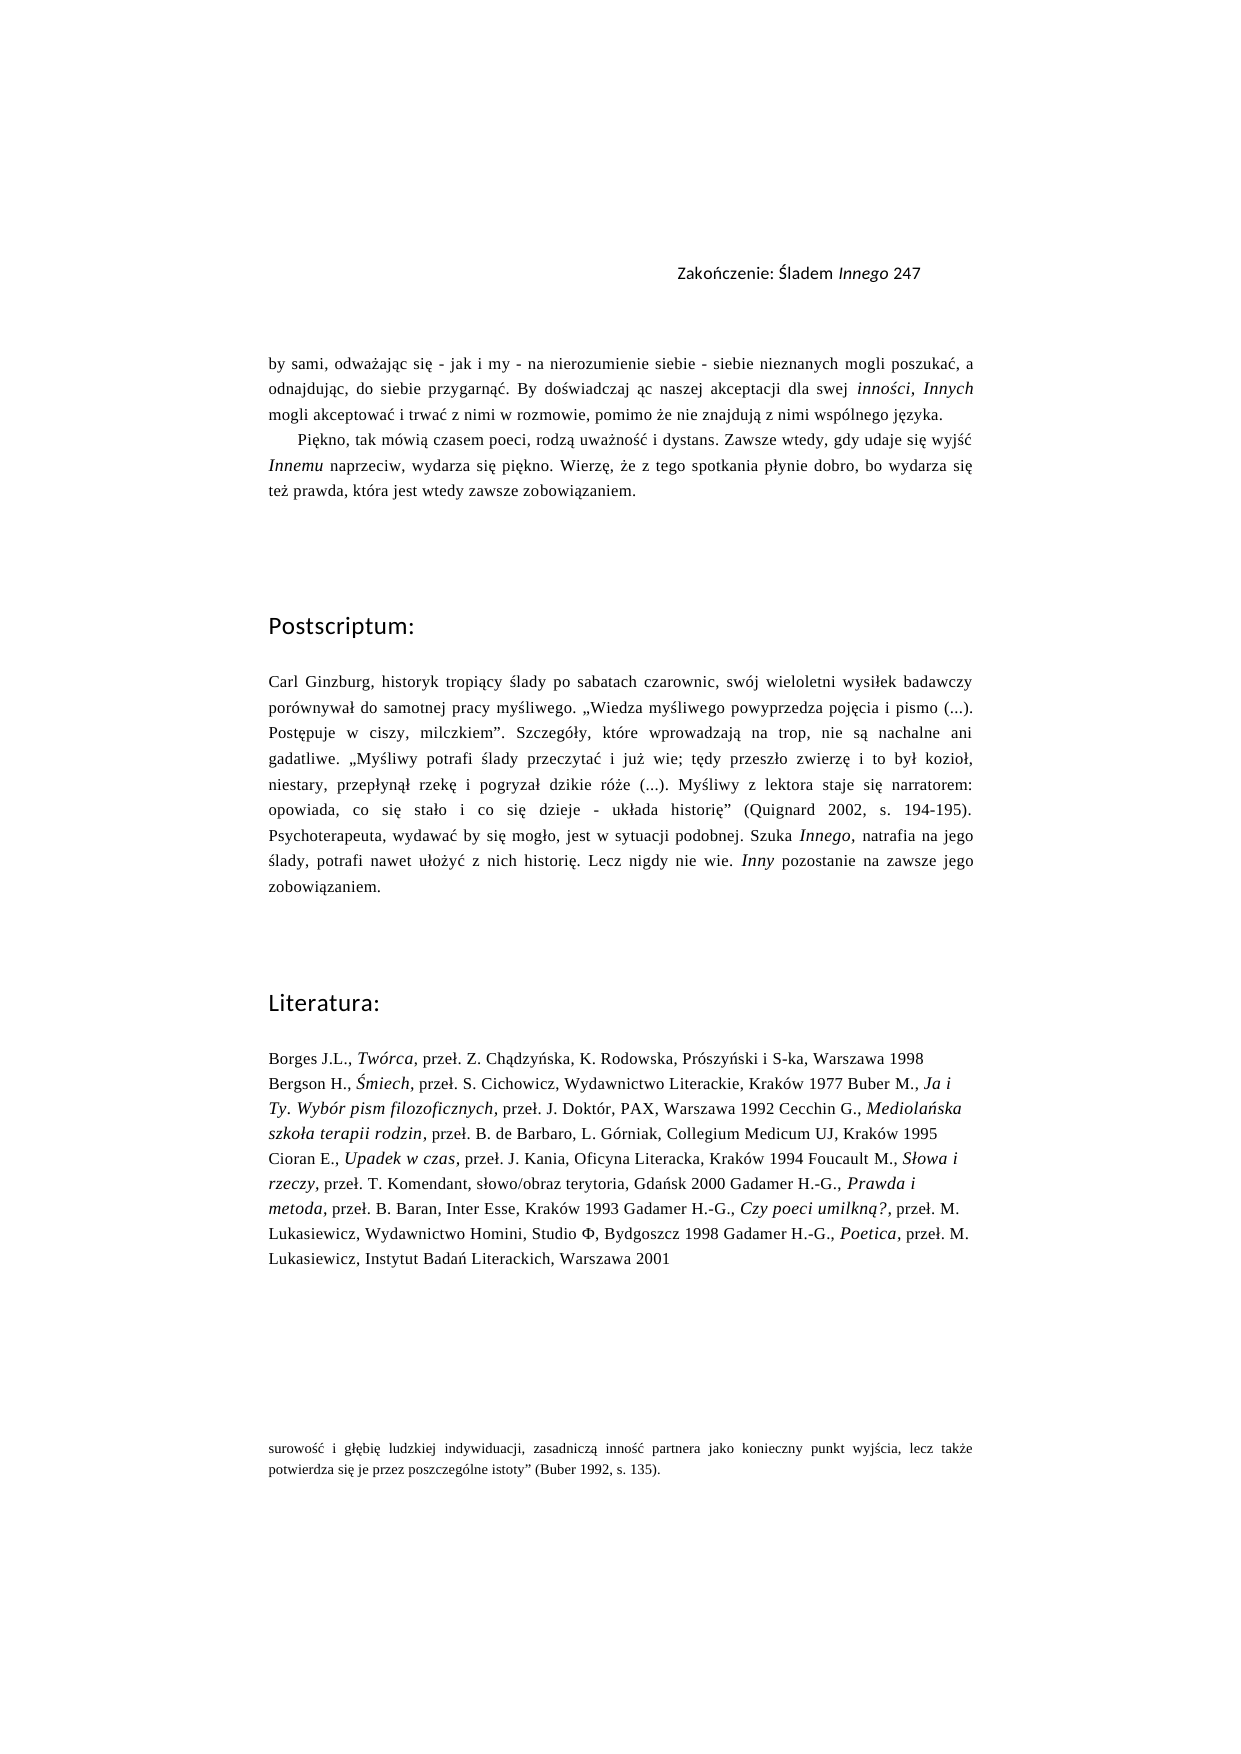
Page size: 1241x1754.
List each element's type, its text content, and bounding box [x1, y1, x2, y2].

text by sami, odważając się - jak i my - na nierozumienie siebie - siebie nieznanych mogli poszukać, a odnajdując, do siebie przygarnąć. By doświadczaj ąc naszej akceptacji dla swej inności, Innych mogli akceptować i trwać z nimi w rozmowie, pomimo że nie znajdują z nimi wspólnego języka. [268, 349, 973, 425]
subtitle Literatura: [268, 992, 976, 1017]
subtitle Postscriptum: [268, 614, 976, 639]
text Borges J.L., Twórca, przeł. Z. Chądzyńska, K. Rodowska, Prószyński i S-ka, Warszawa 1998 [268, 1044, 973, 1069]
text surowość i głębię ludzkiej indywiduacji, zasadniczą inność partnera jako konieczny punkt wyjścia, lecz także potwierdza się je przez poszczególne istoty” (Buber 1992, s. 135). [268, 1436, 973, 1479]
text Zakończenie: Śladem Innego 247 [677, 265, 977, 283]
text Bergson H., Śmiech, przeł. S. Cichowicz, Wydawnictwo Literackie, Kraków 1977 Buber M., Ja i Ty. Wybór pism filozoficznych, przeł. J. Doktór, PAX, Warszawa 1992 Cecchin G., Mediolańska szkoła terapii rodzin, przeł. B. de Barbaro, L. Górniak, Colle­gium Medicum UJ, Kraków 1995 Cioran E., Upadek w czas, przeł. J. Kania, Oficyna Literacka, Kraków 1994 Foucault M., Słowa i rzeczy, przeł. T. Komendant, słowo/obraz terytoria, Gdańsk 2000 Gadamer H.-G., Prawda i metoda, przeł. B. Baran, Inter Esse, Kraków 1993 Gadamer H.-G., Czy poeci umilkną?, przeł. M. Lukasiewicz, Wydawnictwo Homini, Studio Ф, Bydgoszcz 1998 Gadamer H.-G., Poetica, przeł. M. Lukasiewicz, Instytut Badań Literackich, Warszawa 2001 [268, 1069, 973, 1269]
text Piękno, tak mówią czasem poeci, rodzą uważność i dystans. Zawsze wtedy, gdy udaje się wyjść Innemu naprzeciw, wydarza się piękno. Wierzę, że z tego spotkania płynie dobro, bo wydarza się też prawda, która jest wtedy zawsze zo­bowiązaniem. [268, 425, 973, 502]
text Carl Ginzburg, historyk tropiący ślady po sabatach czarownic, swój wieloletni wysiłek badawczy porównywał do samotnej pracy myśliwego. „Wiedza myśliwe­go powyprzedza pojęcia i pismo (...). Postępuje w ciszy, milczkiem”. Szczegóły, które wprowadzają na trop, nie są nachalne ani gadatliwe. „Myśliwy potrafi śla­dy przeczytać i już wie; tędy przeszło zwierzę i to był kozioł, niestary, przepłynął rzekę i pogryzał dzikie róże (...). Myśliwy z lektora staje się narratorem: opowia­da, co się stało i co się dzieje - układa historię” (Quignard 2002, s. 194-195). Psychoterapeuta, wydawać by się mogło, jest w sytuacji podobnej. Szuka Innego, natrafia na jego ślady, potrafi nawet ułożyć z nich historię. Lecz nigdy nie wie. Inny pozostanie na zawsze jego zobowiązaniem. [268, 667, 973, 897]
